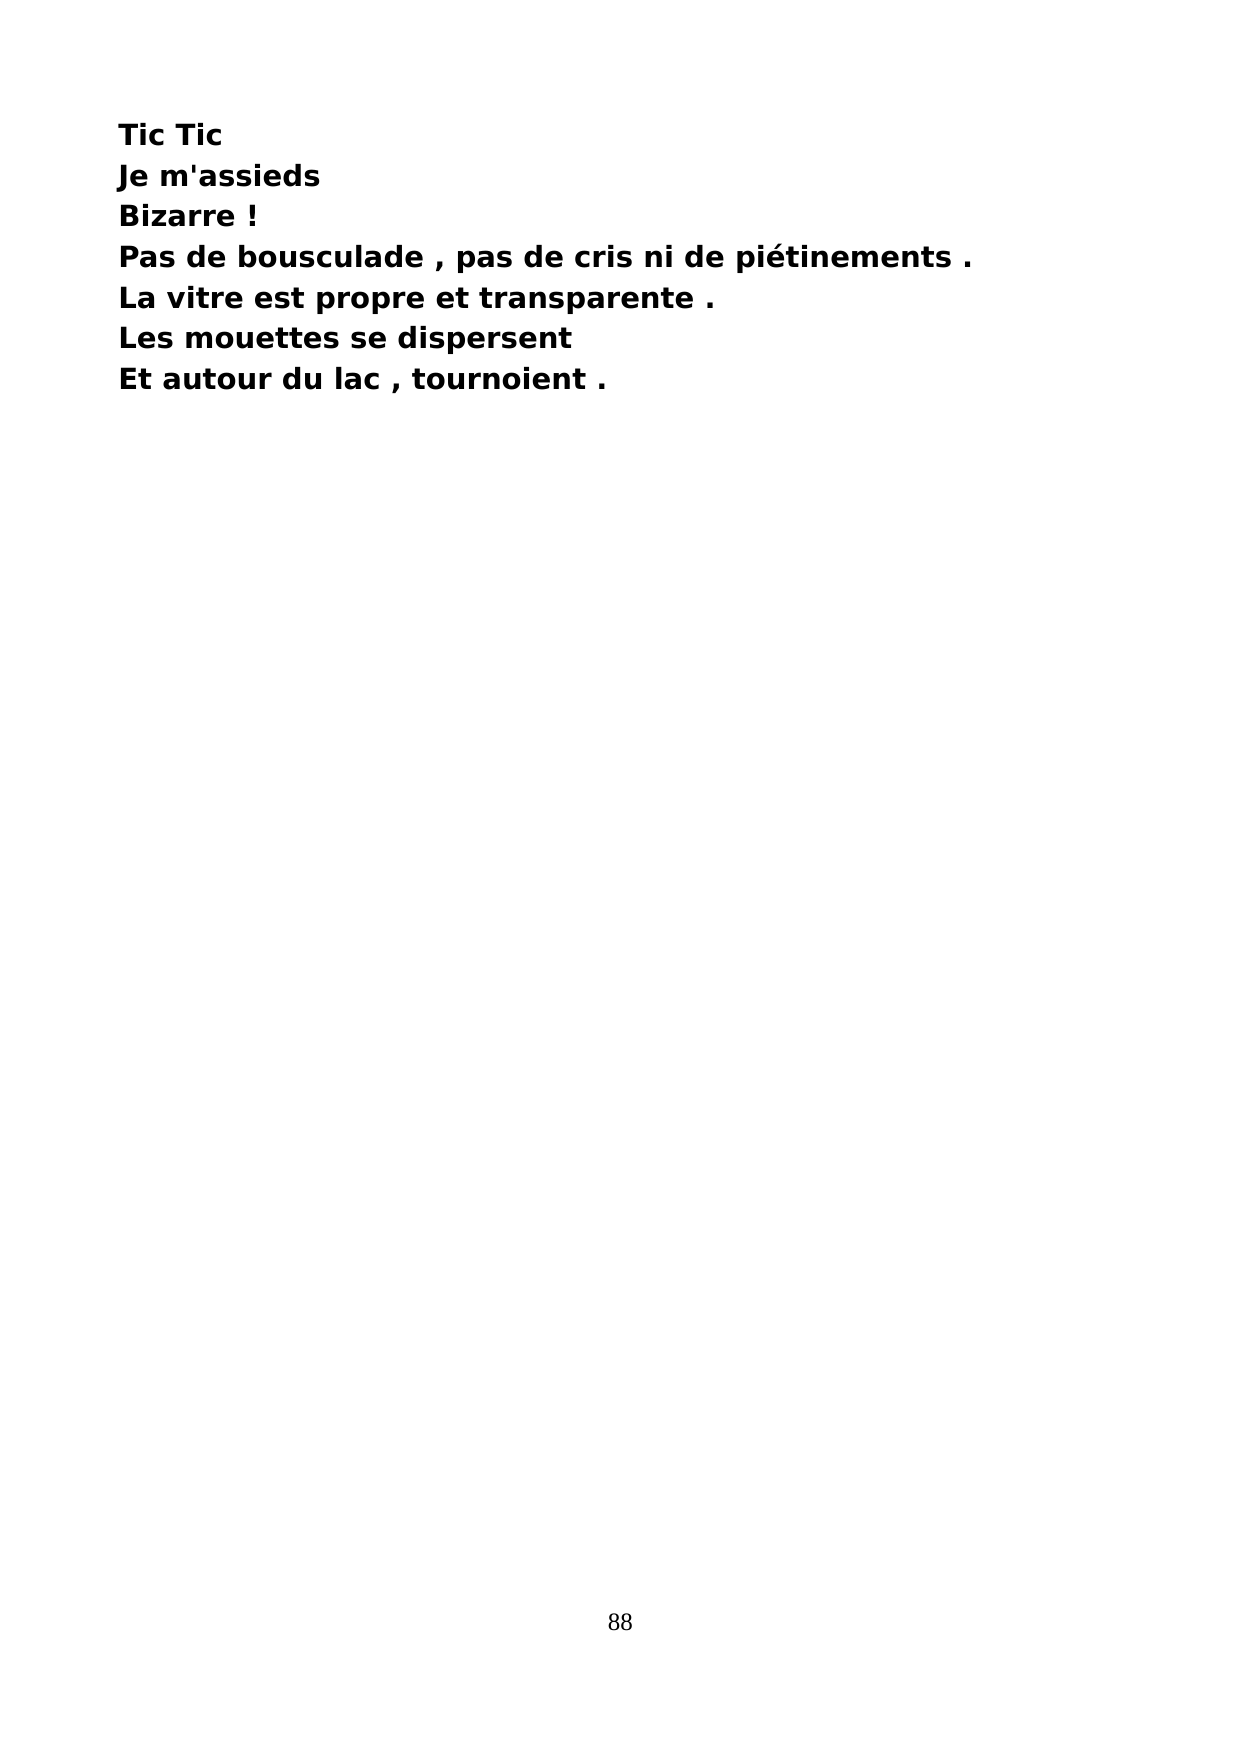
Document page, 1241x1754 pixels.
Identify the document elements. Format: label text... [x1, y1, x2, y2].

text Les mouettes se dispersent [118, 322, 1122, 356]
text Bizarre ! [118, 199, 1122, 233]
text La vitre est propre et transparente . [118, 281, 1122, 315]
text Tic Tic [118, 118, 1122, 152]
text Pas de bousculade , pas de cris ni de piétinements . [118, 240, 1122, 274]
text Et autour du lac , tournoient . [118, 362, 1122, 396]
text Je m'assieds [118, 159, 1122, 193]
